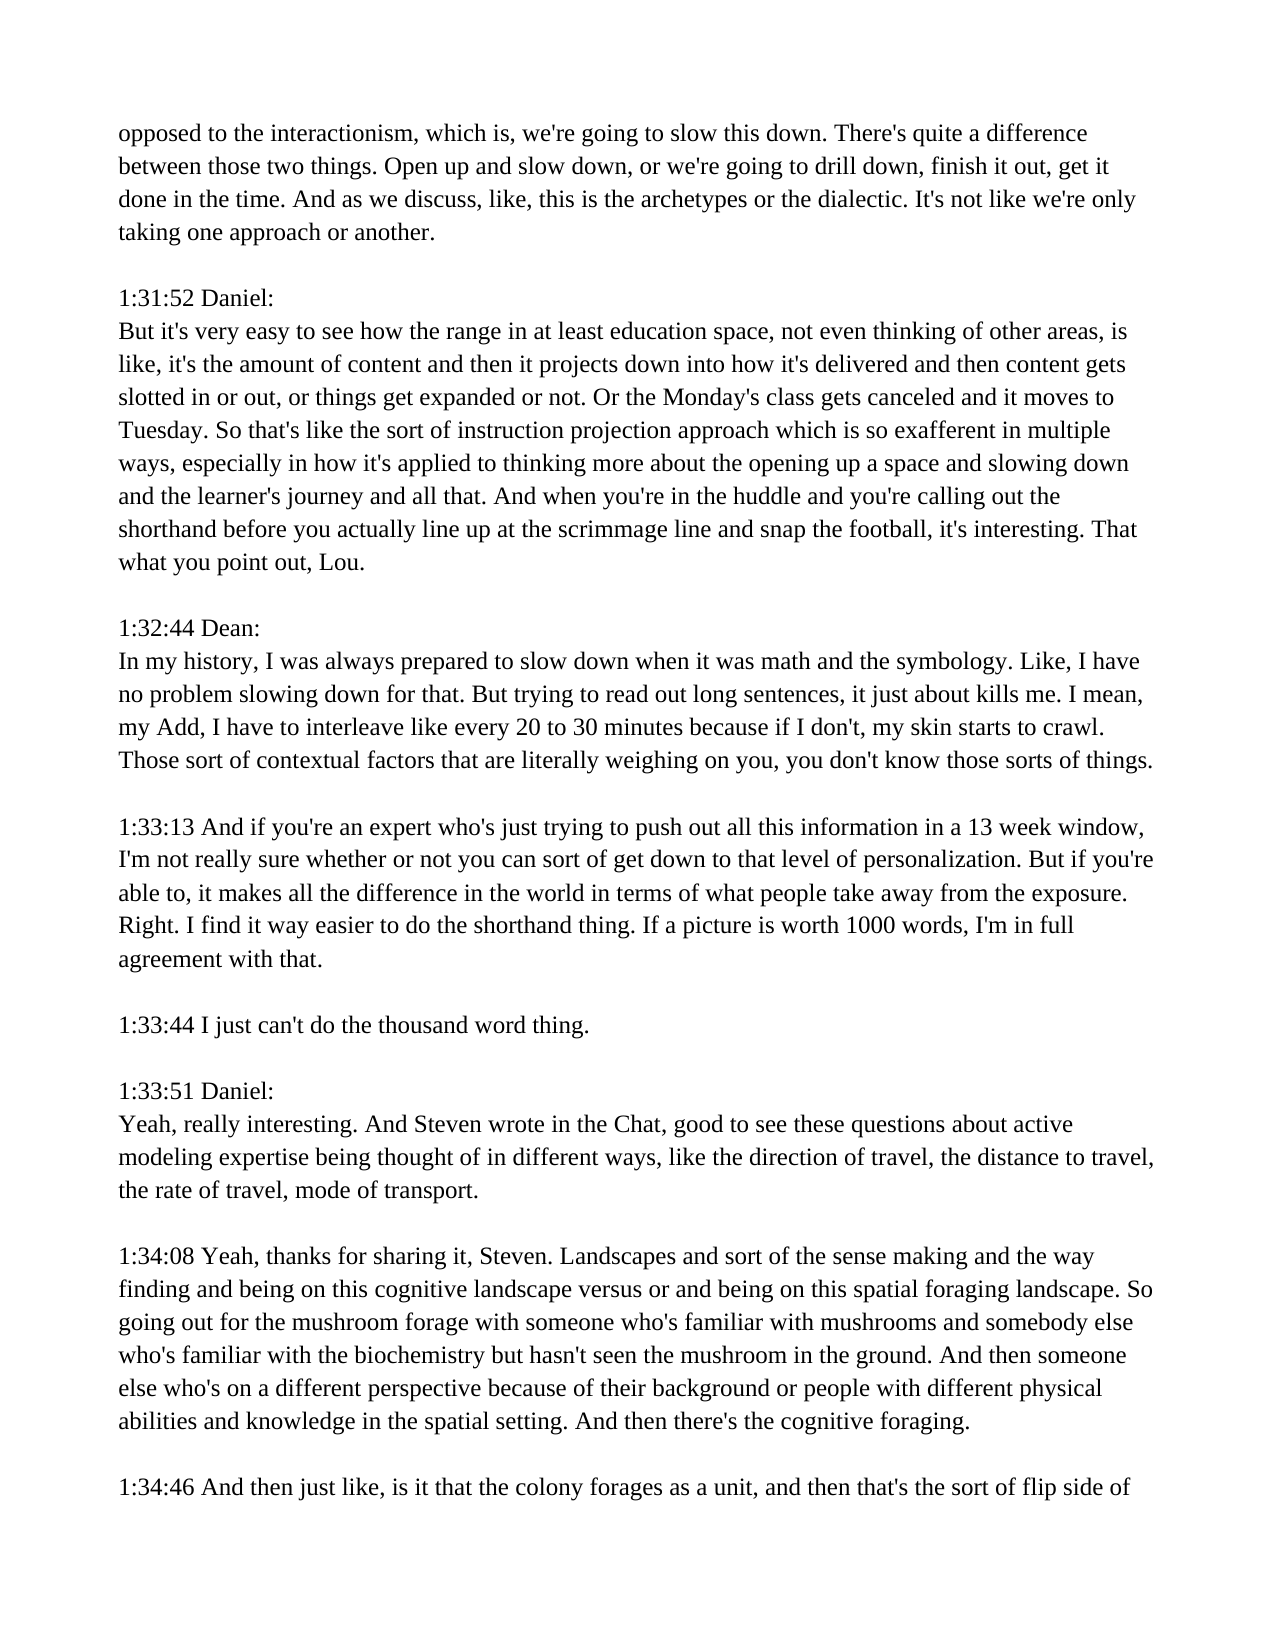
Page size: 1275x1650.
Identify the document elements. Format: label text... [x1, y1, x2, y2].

text opposed to the interactionism, which is, we're going to slow this down. There's quite a difference between those two things. Open up and slow down, or we're going to drill down, finish it out, get it done in the time. And as we discuss, like, this is the archetypes or the dialectic. It's not like we're only taking one approach or another. 1:31:52 Daniel: But it's very easy to see how the range in at least education space, not even thinking of other areas, is like, it's the amount of content and then it projects down into how it's delivered and then content gets slotted in or out, or things get expanded or not. Or the Monday's class gets canceled and it moves to Tuesday. So that's like the sort of instruction projection approach which is so exafferent in multiple ways, especially in how it's applied to thinking more about the opening up a space and slowing down and the learner's journey and all that. And when you're in the huddle and you're calling out the shorthand before you actually line up at the scrimmage line and snap the football, it's interesting. That what you point out, Lou. 1:32:44 Dean: In my history, I was always prepared to slow down when it was math and the symbology. Like, I have no problem slowing down for that. But trying to read out long sentences, it just about kills me. I mean, my Add, I have to interleave like every 20 to 30 minutes because if I don't, my skin starts to crawl. Those sort of contextual factors that are literally weighing on you, you don't know those sorts of things. 1:33:13 And if you're an expert who's just trying to push out all this information in a 13 week window, I'm not really sure whether or not you can sort of get down to that level of personalization. But if you're able to, it makes all the difference in the world in terms of what people take away from the exposure. Right. I find it way easier to do the shorthand thing. If a picture is worth 1000 words, I'm in full agreement with that. 1:33:44 I just can't do the thousand word thing. 1:33:51 Daniel: Yeah, really interesting. And Steven wrote in the Chat, good to see these questions about active modeling expertise being thought of in different ways, like the direction of travel, the distance to travel, the rate of travel, mode of transport. 1:34:08 Yeah, thanks for sharing it, Steven. Landscapes and sort of the sense making and the way finding and being on this cognitive landscape versus or and being on this spatial foraging landscape. So going out for the mushroom forage with someone who's familiar with mushrooms and somebody else who's familiar with the biochemistry but hasn't seen the mushroom in the ground. And then someone else who's on a different perspective because of their background or people with different physical abilities and knowledge in the spatial setting. And then there's the cognitive foraging. 1:34:46 And then just like, is it that the colony forages as a unit, and then that's the sort of flip side of [118, 118, 1157, 1501]
